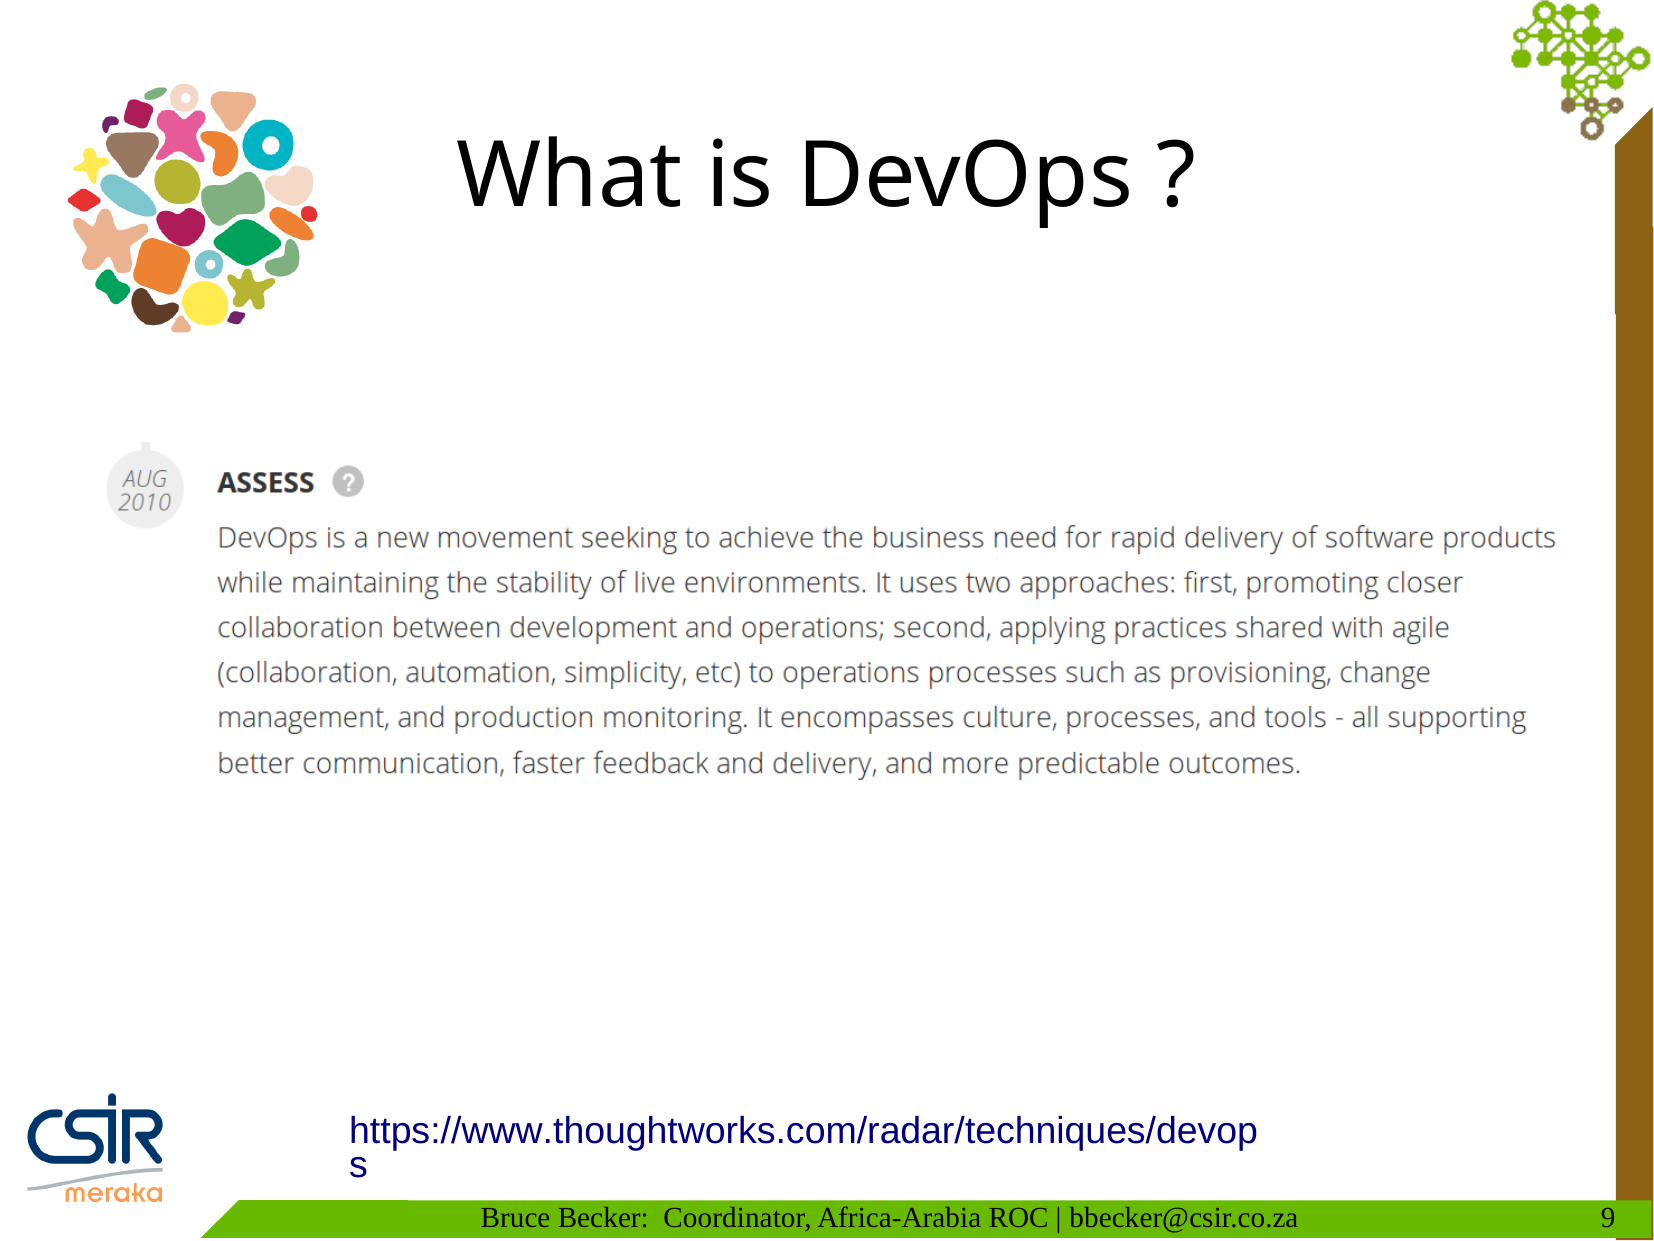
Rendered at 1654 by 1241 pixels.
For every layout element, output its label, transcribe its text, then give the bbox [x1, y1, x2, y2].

picture [82, 442, 1571, 798]
text_box https://www.thoughtworks.com/radar/techniques/devops [334, 1102, 1291, 1160]
picture [1503, 0, 1654, 144]
title What is DevOps ? [341, 67, 1571, 275]
picture [45, 59, 341, 356]
picture [12, 1074, 178, 1225]
